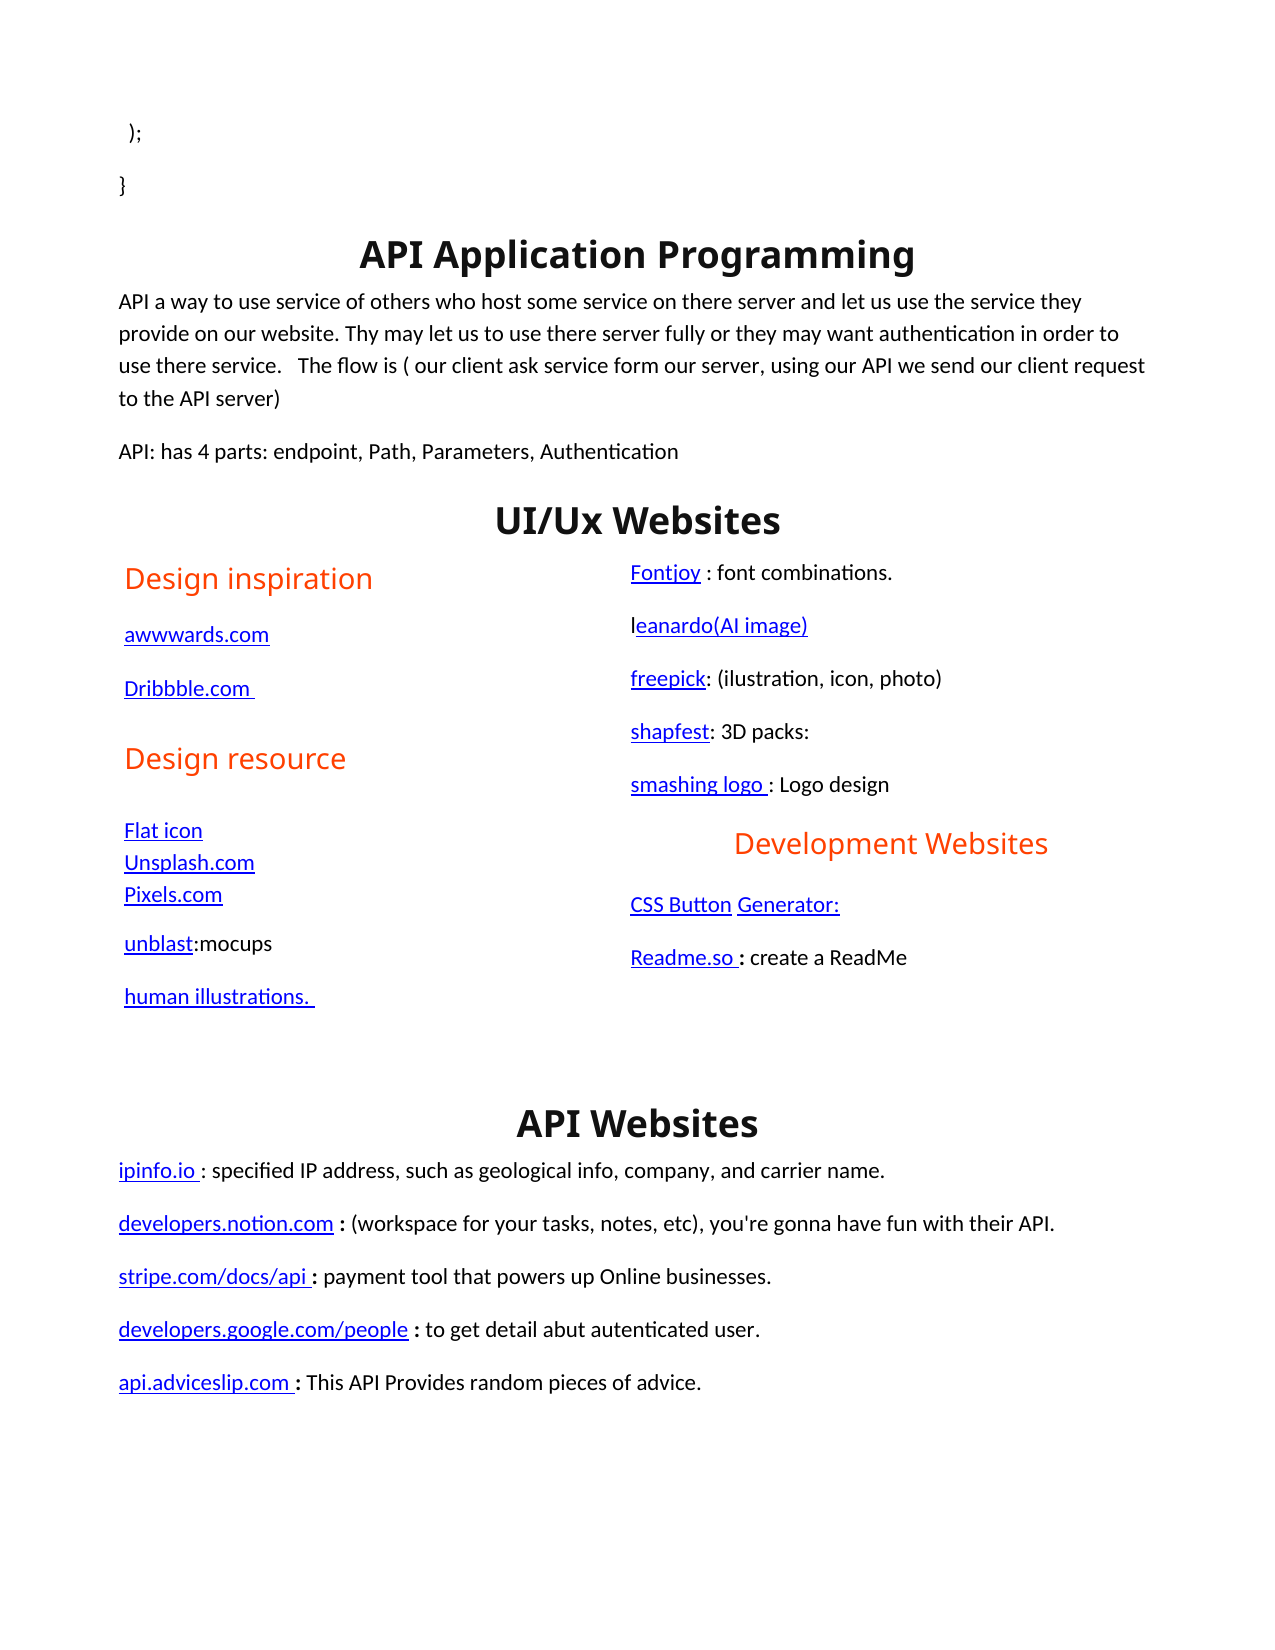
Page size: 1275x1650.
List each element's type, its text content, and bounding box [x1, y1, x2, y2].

text } [118, 171, 1157, 199]
text ); [118, 118, 1157, 146]
text developers.google.com/people : to get detail abut autenticated user. [118, 1315, 1157, 1343]
text stripe.com/docs/api : payment tool that powers up Online businesses. [118, 1262, 1157, 1290]
text ipinfo.io : specified IP address, such as geological info, company, and carrier name. [118, 1156, 1157, 1184]
subtitle API Application Programming [118, 228, 1157, 279]
text API: has 4 parts: endpoint, Path, Parameters, Authentication [118, 437, 1157, 465]
subtitle UI/Ux Websites [118, 494, 1157, 545]
table_header Fontjoy : font combinations. leanardo(AI image) freepick: (ilustration, icon, photo) shapfest: 3D packs: smashing logo : Logo design Development Websites CSS Button Generator: Readme.so : create a ReadMe [625, 553, 1157, 1041]
subtitle API Websites [118, 1098, 1157, 1149]
text developers.notion.com : (workspace for your tasks, notes, etc), you're gonna have fun with their API. [118, 1209, 1157, 1237]
text api.adviceslip.com : This API Provides random pieces of advice. [118, 1368, 1157, 1396]
text API a way to use service of others who host some service on there server and let us use the service they provide on our website. Thy may let us to use there server fully or they may want authentication in order to use there service. The flow is ( our client ask service form our server, using our API we send our client request to the API server) [118, 287, 1157, 412]
table_header Design inspiration awwwards.com Dribbble.com Design resource Flat icon Unsplash.com Pixels.com unblast:mocups human illustrations. [118, 553, 624, 1041]
